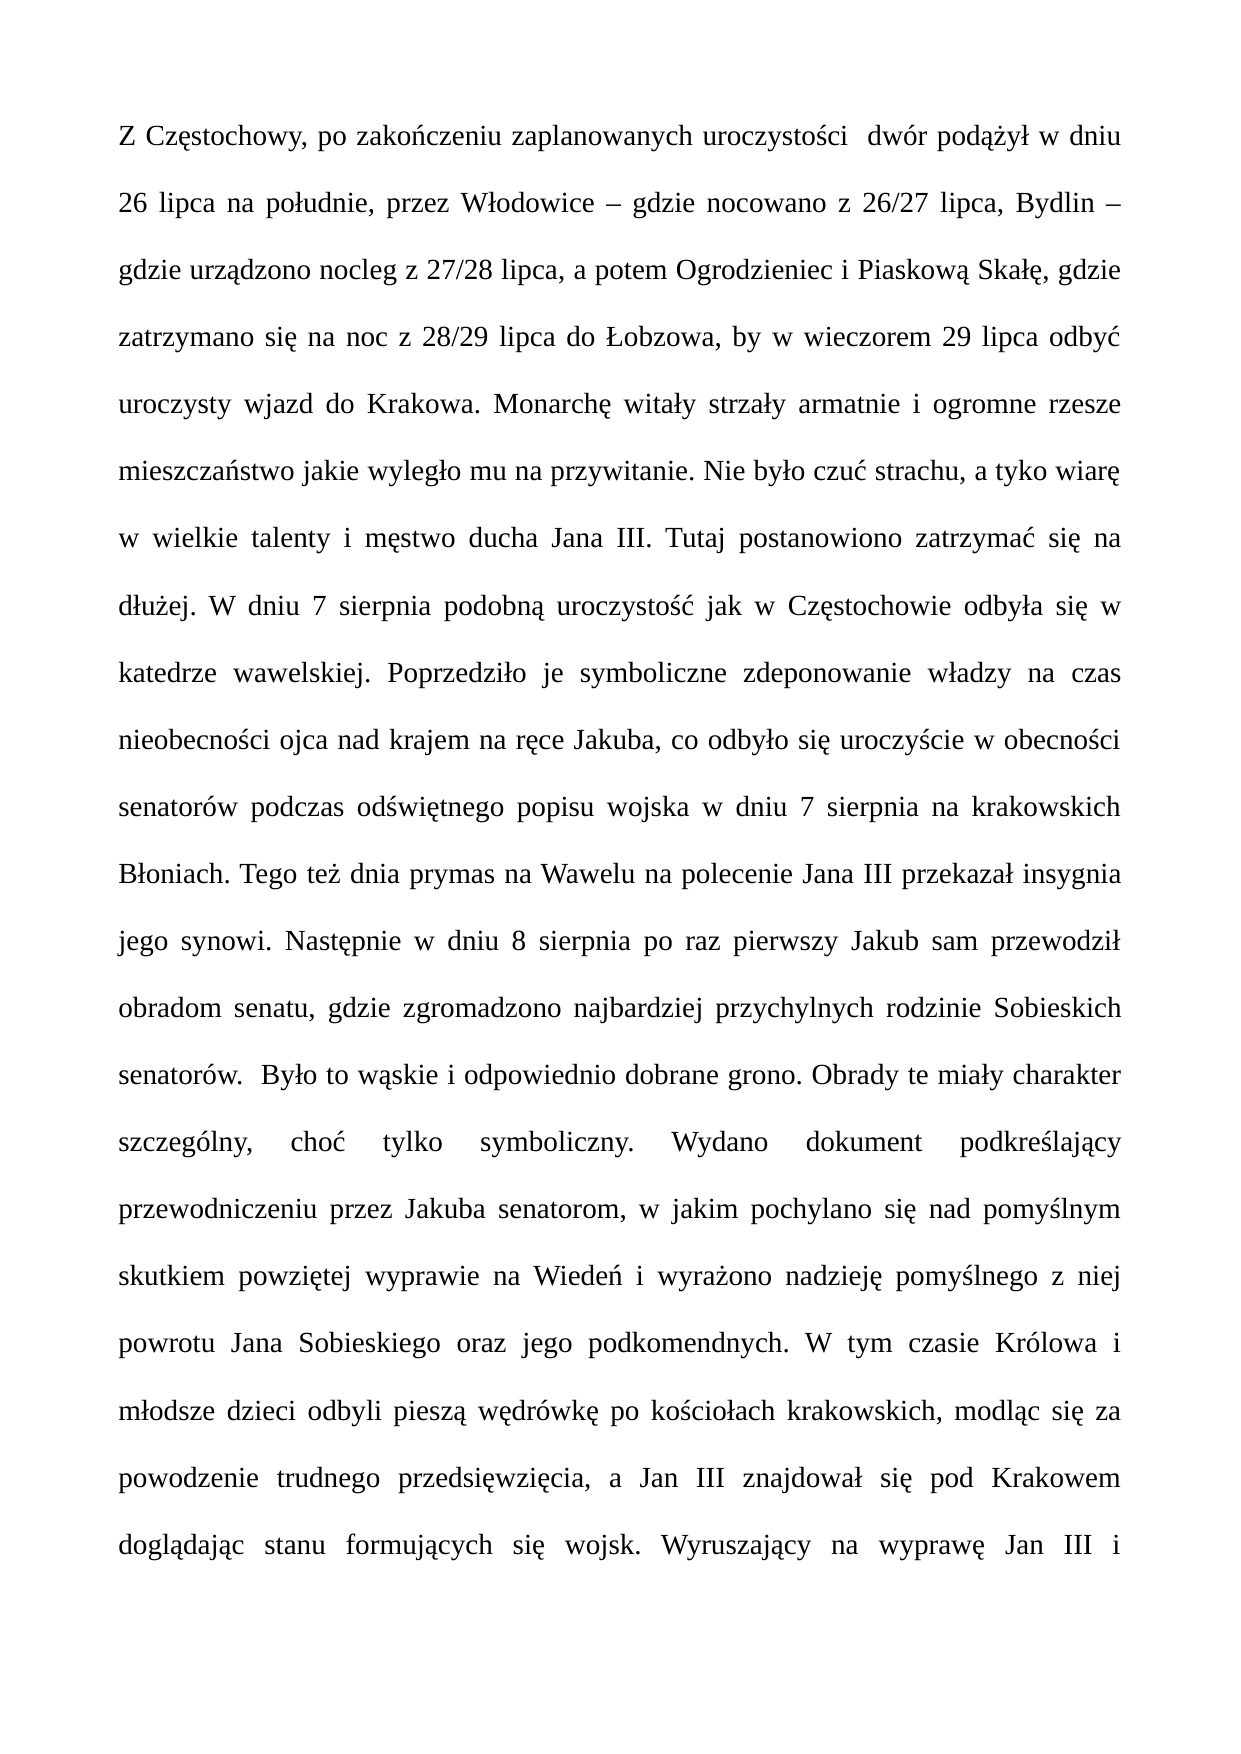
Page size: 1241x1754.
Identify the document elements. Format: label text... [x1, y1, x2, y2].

text Z Częstochowy, po zakończeniu zaplanowanych uroczystości dwór podążył w dniu 26 lipca na południe, przez Włodowice – gdzie nocowano z 26/27 lipca, Bydlin – gdzie urządzono nocleg z 27/28 lipca, a potem Ogrodzieniec i Piaskową Skałę, gdzie zatrzymano się na noc z 28/29 lipca do Łobzowa, by w wieczorem 29 lipca odbyć uroczysty wjazd do Krakowa. Monarchę witały strzały armatnie i ogromne rzesze mieszczaństwo jakie wyległo mu na przywitanie. Nie było czuć strachu, a tyko wiarę w wielkie talenty i męstwo ducha Jana III. Tutaj postanowiono zatrzymać się na dłużej. W dniu 7 sierpnia podobną uroczystość jak w Częstochowie odbyła się w katedrze wawelskiej. Poprzedziło je symboliczne zdeponowanie władzy na czas nieobecności ojca nad krajem na ręce Jakuba, co odbyło się uroczyście w obecności senatorów podczas odświętnego popisu wojska w dniu 7 sierpnia na krakowskich Błoniach. Tego też dnia prymas na Wawelu na polecenie Jana III przekazał insygnia jego synowi. Następnie w dniu 8 sierpnia po raz pierwszy Jakub sam przewodził obradom senatu, gdzie zgromadzono najbardziej przychylnych rodzinie Sobieskich senatorów. Było to wąskie i odpowiednio dobrane grono. Obrady te miały charakter szczególny, choć tylko symboliczny. Wydano dokument podkreślający przewodniczeniu przez Jakuba senatorom, w jakim pochylano się nad pomyślnym skutkiem powziętej wyprawie na Wiedeń i wyrażono nadzieję pomyślnego z niej powrotu Jana Sobieskiego oraz jego podkomendnych. W tym czasie Królowa i młodsze dzieci odbyli pieszą wędrówkę po kościołach krakowskich, modląc się za powodzenie trudnego przedsięwzięcia, a Jan III znajdował się pod Krakowem doglądając stanu formujących się wojsk. Wyruszający na wyprawę Jan III i [118, 118, 1122, 1560]
